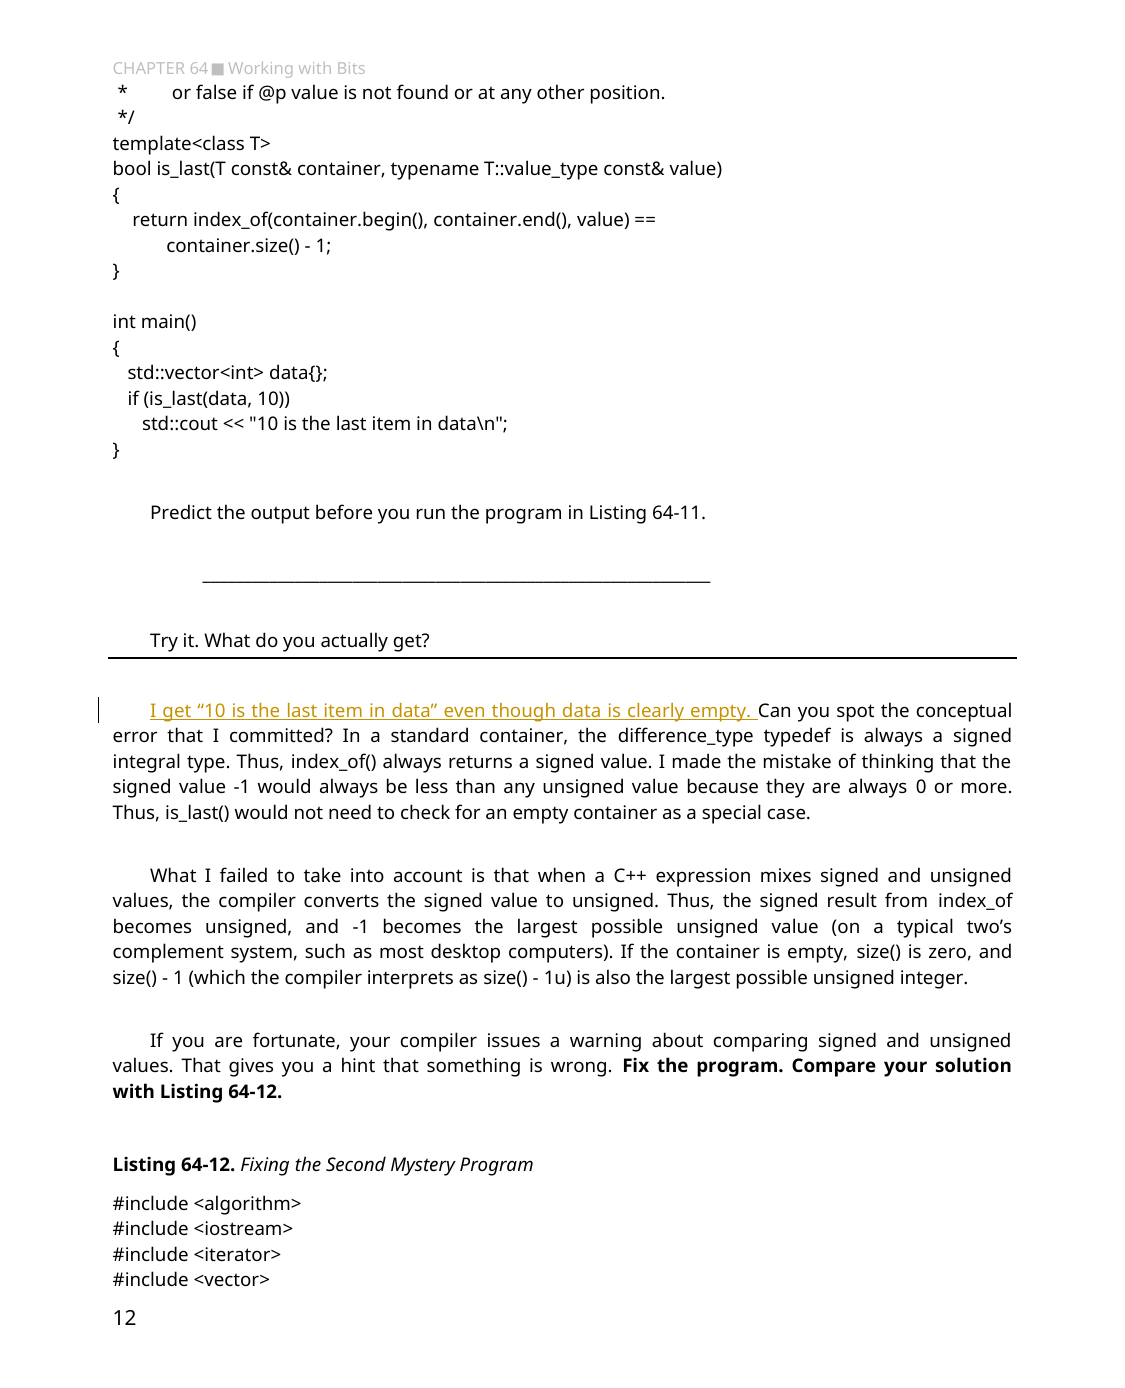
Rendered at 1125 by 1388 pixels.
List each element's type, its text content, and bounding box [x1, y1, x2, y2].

text { [112, 181, 1012, 207]
text container.size() - 1; [112, 232, 1012, 258]
text bool is_last(T const& container, typename T::value_type const& value) [112, 156, 1012, 181]
text { [112, 334, 1012, 360]
text #include <iostream> [112, 1215, 1012, 1241]
text } [112, 436, 1012, 462]
text if (is_last(data, 10)) [112, 385, 1012, 411]
text std::vector<int> data{}; [112, 360, 1012, 385]
text int main() [112, 309, 1012, 334]
text What I failed to take into account is that when a C++ expression mixes signed and unsigned values, the compiler converts the signed value to unsigned. Thus, the signed result from index_of becomes unsigned, and -1 becomes the largest possible unsigned value (on a typical two’s complement system, such as most desktop computers). If the container is empty, size() is zero, and size() - 1 (which the compiler interprets as size() - 1u) is also the largest possible unsigned integer. [112, 862, 1012, 990]
text * or false if @p value is not found or at any other position. [112, 79, 1012, 104]
text Predict the output before you run the program in Listing 64-11. [112, 499, 1012, 525]
text std::cout << "10 is the last item in data\n"; [112, 411, 1012, 436]
text #include <vector> [112, 1266, 1012, 1292]
text Try it. What do you actually get? [108, 623, 1017, 657]
text return index_of(container.begin(), container.end(), value) == [112, 207, 1012, 232]
text Listing 64-12. Fixing the Second Mystery Program [112, 1152, 1012, 1177]
text I get “10 is the last item in data” even though data is clearly empty. Can you spot the conceptual error that I committed? In a standard container, the difference_type typedef is always a signed integral type. Thus, index_of() always returns a signed value. I made the mistake of thinking that the signed value -1 would always be less than any unsigned value because they are always 0 or more. Thus, is_last() would not need to check for an empty container as a special case. [112, 697, 1012, 825]
text If you are fortunate, your compiler issues a warning about comparing signed and unsigned values. That gives you a hint that something is wrong. Fix the program. Compare your solution with Listing 64-12. [112, 1027, 1012, 1104]
text template<class T> [112, 130, 1012, 156]
text } [112, 258, 1012, 283]
text #include <iterator> [112, 1241, 1012, 1266]
text */ [112, 104, 1012, 130]
text #include <algorithm> [112, 1190, 1012, 1215]
list _____________________________________________________________ [202, 560, 1012, 586]
